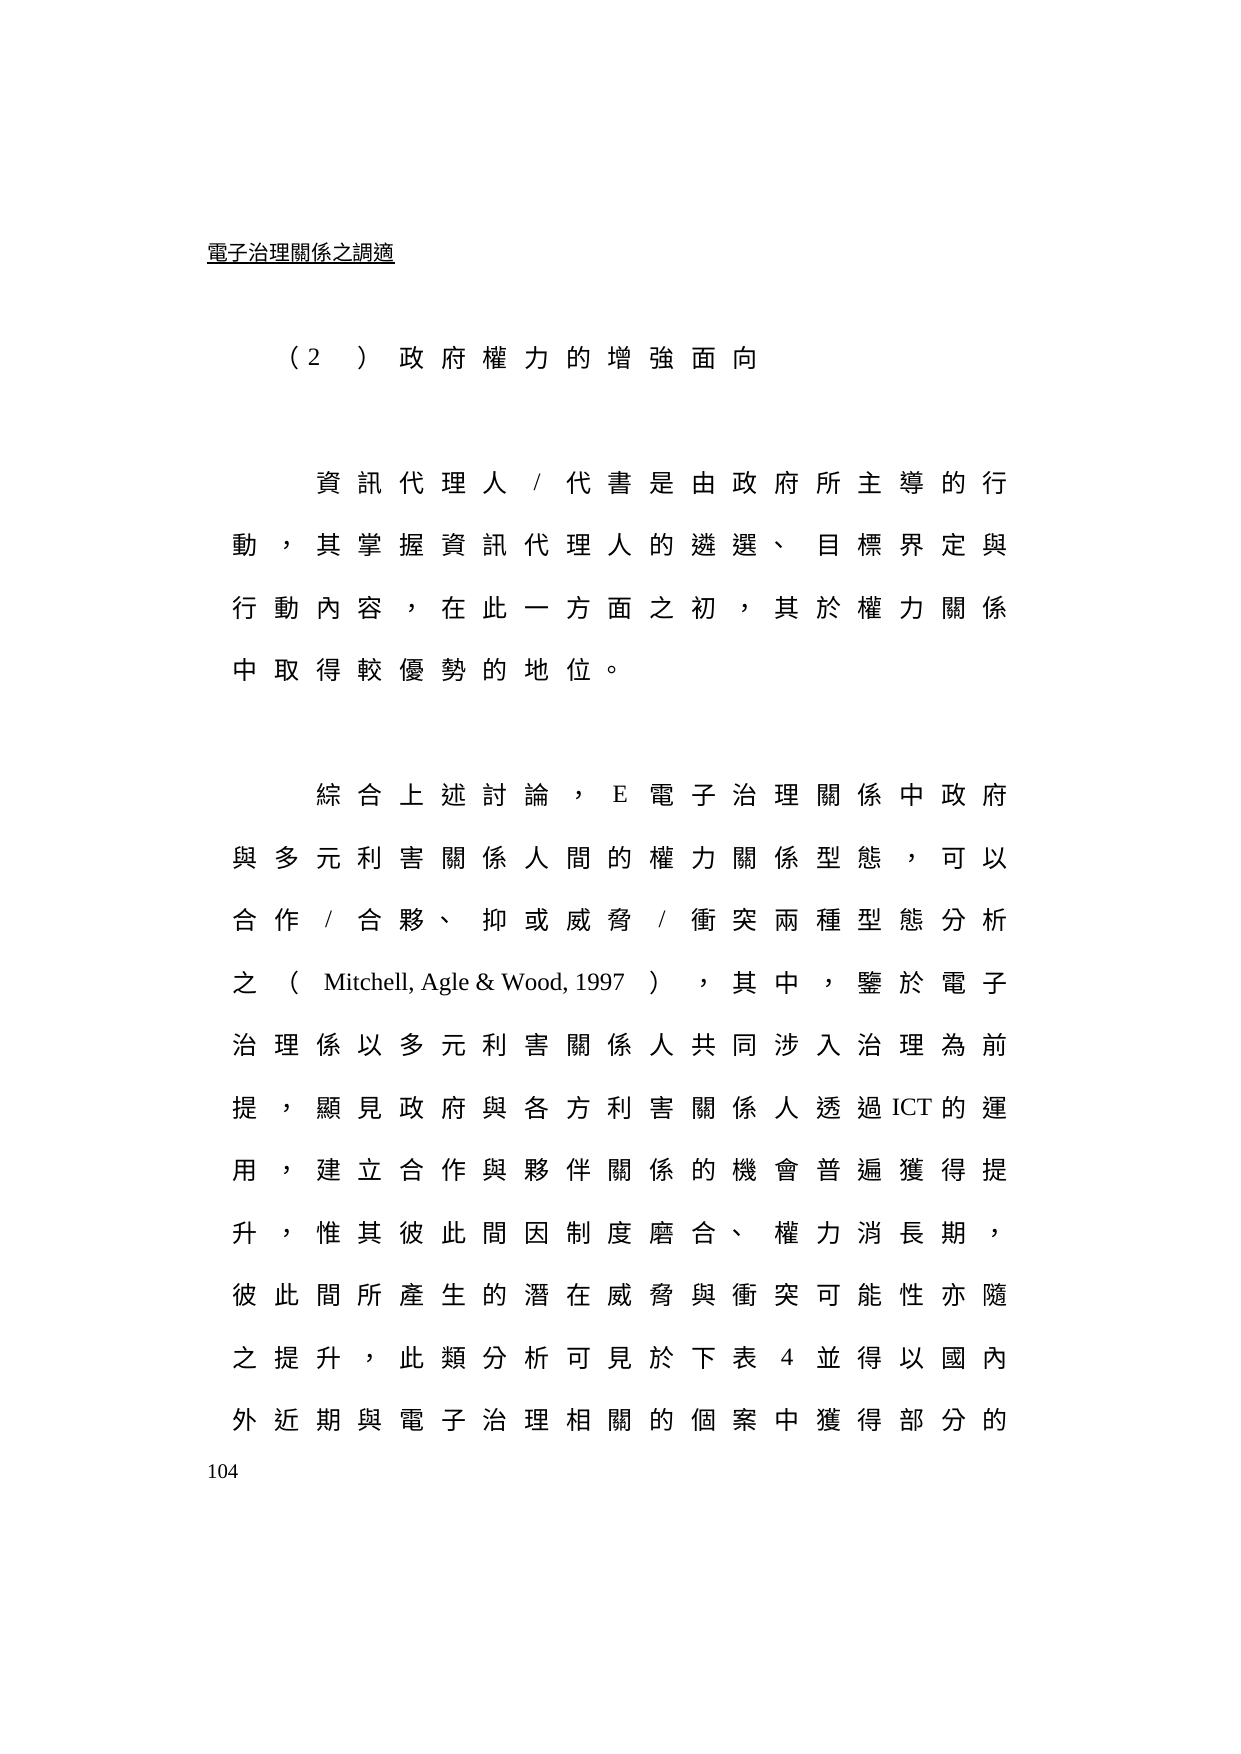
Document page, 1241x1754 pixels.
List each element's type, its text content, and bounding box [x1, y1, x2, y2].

text 資訊代理人/代書是由政府所主導的行動，其掌握資訊代理人的遴選、目標界定與行動內容，在此一方面之初，其於權力關係中取得較優勢的地位。 [224, 439, 1016, 689]
text 綜合上述討論，E電子治理關係中政府與多元利害關係人間的權力關係型態，可以合作/合夥、抑或威脅/衝突兩種型態分析之（Mitchell, Agle & Wood, 1997），其中，鑒於電子治理係以多元利害關係人共同涉入治理為前提，顯見政府與各方利害關係人透過ICT的運用，建立合作與夥伴關係的機會普遍獲得提升，惟其彼此間因制度磨合、權力消長期，彼此間所產生的潛在威脅與衝突可能性亦隨之提升，此類分析可見於下表4並得以國內外近期與電子治理相關的個案中獲得部分的 [224, 752, 1016, 1439]
list 政府權力的增強面向 [224, 314, 1016, 377]
